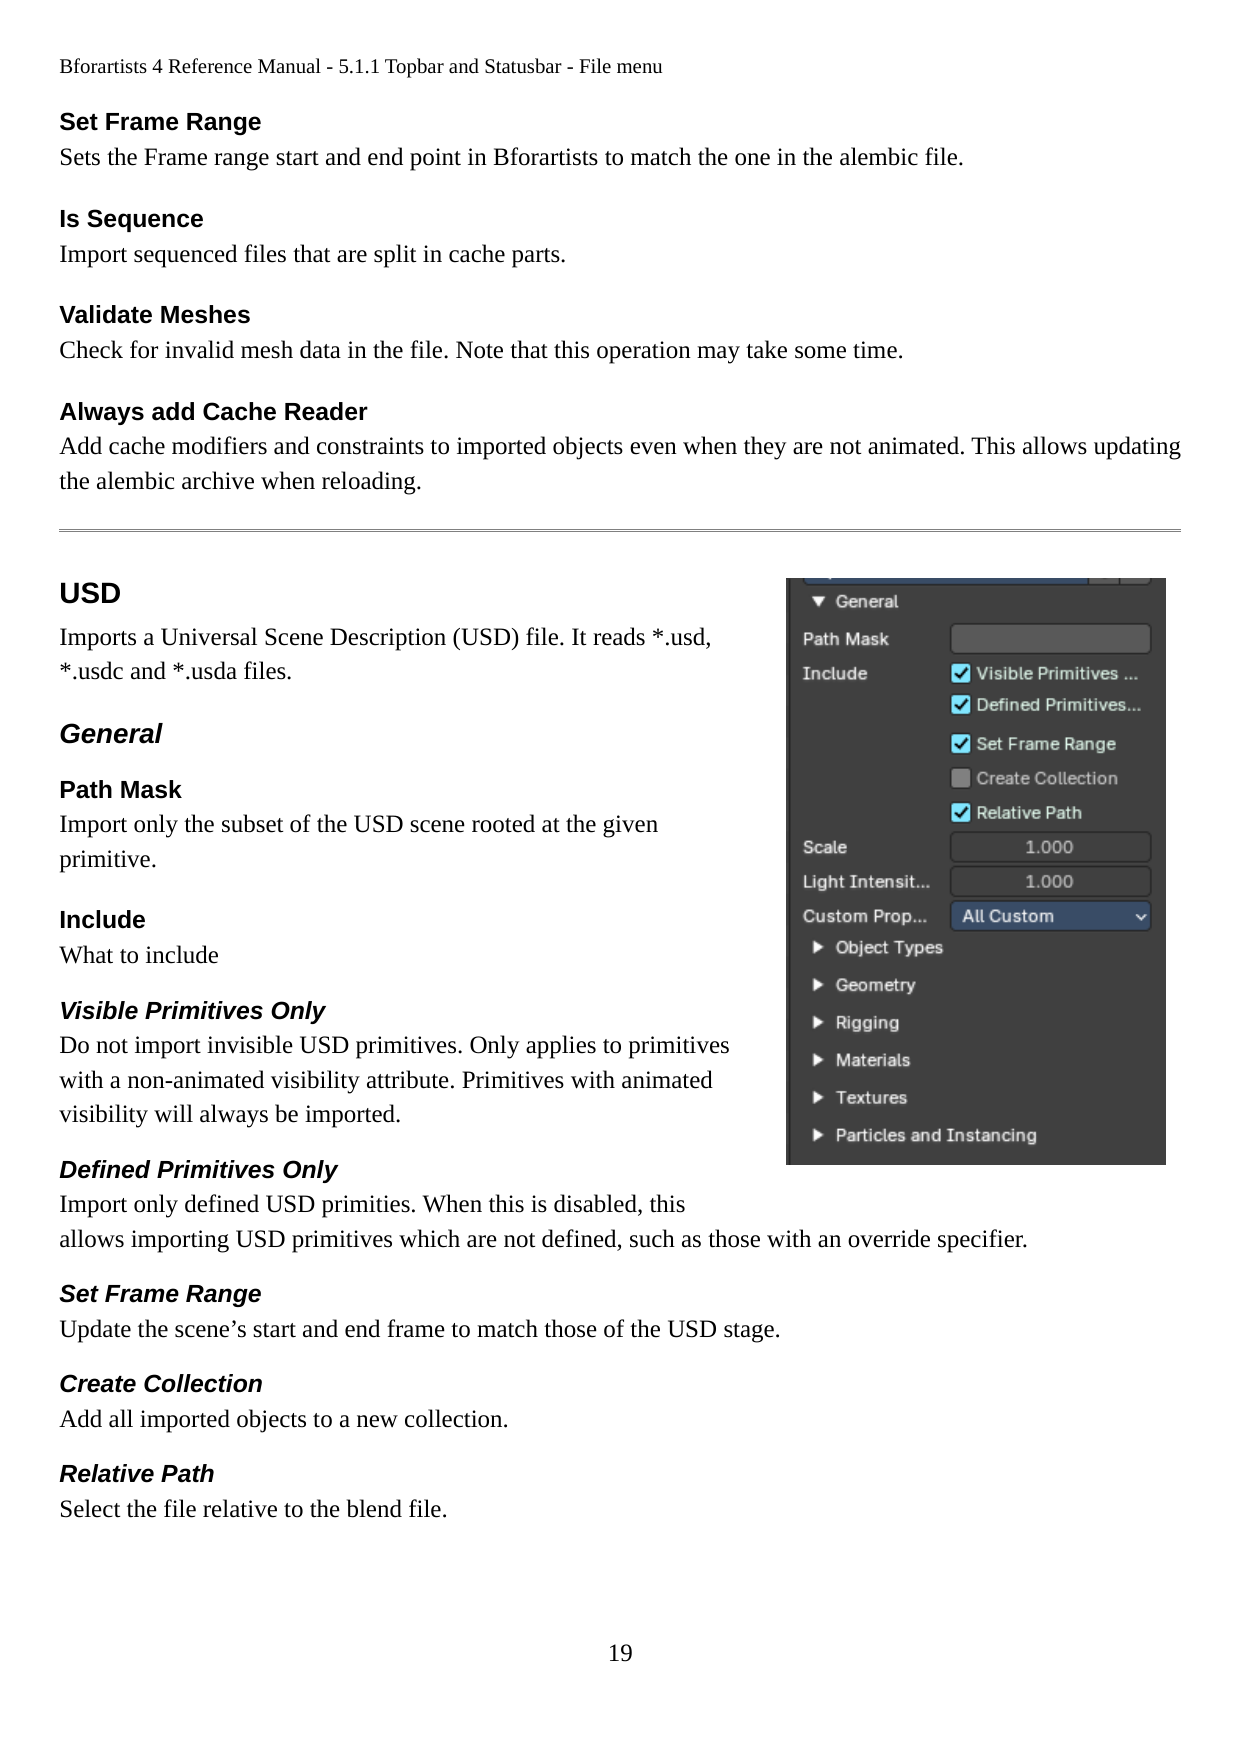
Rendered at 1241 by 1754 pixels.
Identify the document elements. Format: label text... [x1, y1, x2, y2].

subtitle Defined Primitives Only [59, 1155, 1181, 1183]
text What to include [59, 940, 786, 969]
subtitle [1166, 775, 1181, 803]
subtitle USD [59, 576, 1181, 609]
text Sets the Frame range start and end point in Bforartists to match the one in the alembic file. [59, 142, 1181, 171]
text Do not import invisible USD primitives. Only applies to primitives with a non-animated visibility attribute. Primitives with animated visibility will always be imported. [59, 1031, 786, 1128]
text Check for invalid mesh data in the file. Note that this operation may take some time. [59, 335, 1181, 364]
subtitle Create Collection [59, 1369, 1181, 1398]
subtitle Include [59, 906, 786, 934]
subtitle [1166, 718, 1181, 750]
subtitle Set Frame Range [59, 1279, 1181, 1308]
text Add cache modifiers and constraints to imported objects even when they are not animated. This allows updating the alembic archive when reloading. [59, 431, 1181, 494]
subtitle Visible Primitives Only [59, 996, 786, 1024]
text Import only the subset of the USD scene rooted at the given primitive. [59, 809, 786, 873]
subtitle Always add Cache Reader [59, 397, 1181, 425]
text Import only defined USD primities. When this is disabled, this allows importing USD primitives which are not defined, such as those with an override specifier. [59, 1189, 1181, 1253]
subtitle Relative Path [59, 1459, 1181, 1488]
subtitle General [59, 718, 786, 750]
subtitle Is Sequence [59, 204, 1181, 232]
subtitle Set Frame Range [59, 107, 1181, 136]
picture [786, 578, 1166, 1165]
text Import sequenced files that are split in cache parts. [59, 239, 1181, 267]
text Imports a Universal Scene Description (USD) file. It reads *.usd, *.usdc and *.usda files. [59, 622, 786, 685]
text Select the file relative to the blend file. [59, 1494, 1181, 1523]
text Add all imported objects to a new collection. [59, 1404, 1181, 1433]
subtitle Path Mask [59, 775, 786, 803]
text Update the scene’s start and end frame to match those of the USD stage. [59, 1314, 1181, 1343]
subtitle Validate Meshes [59, 300, 1181, 329]
text [1166, 940, 1181, 969]
subtitle [1166, 906, 1181, 934]
